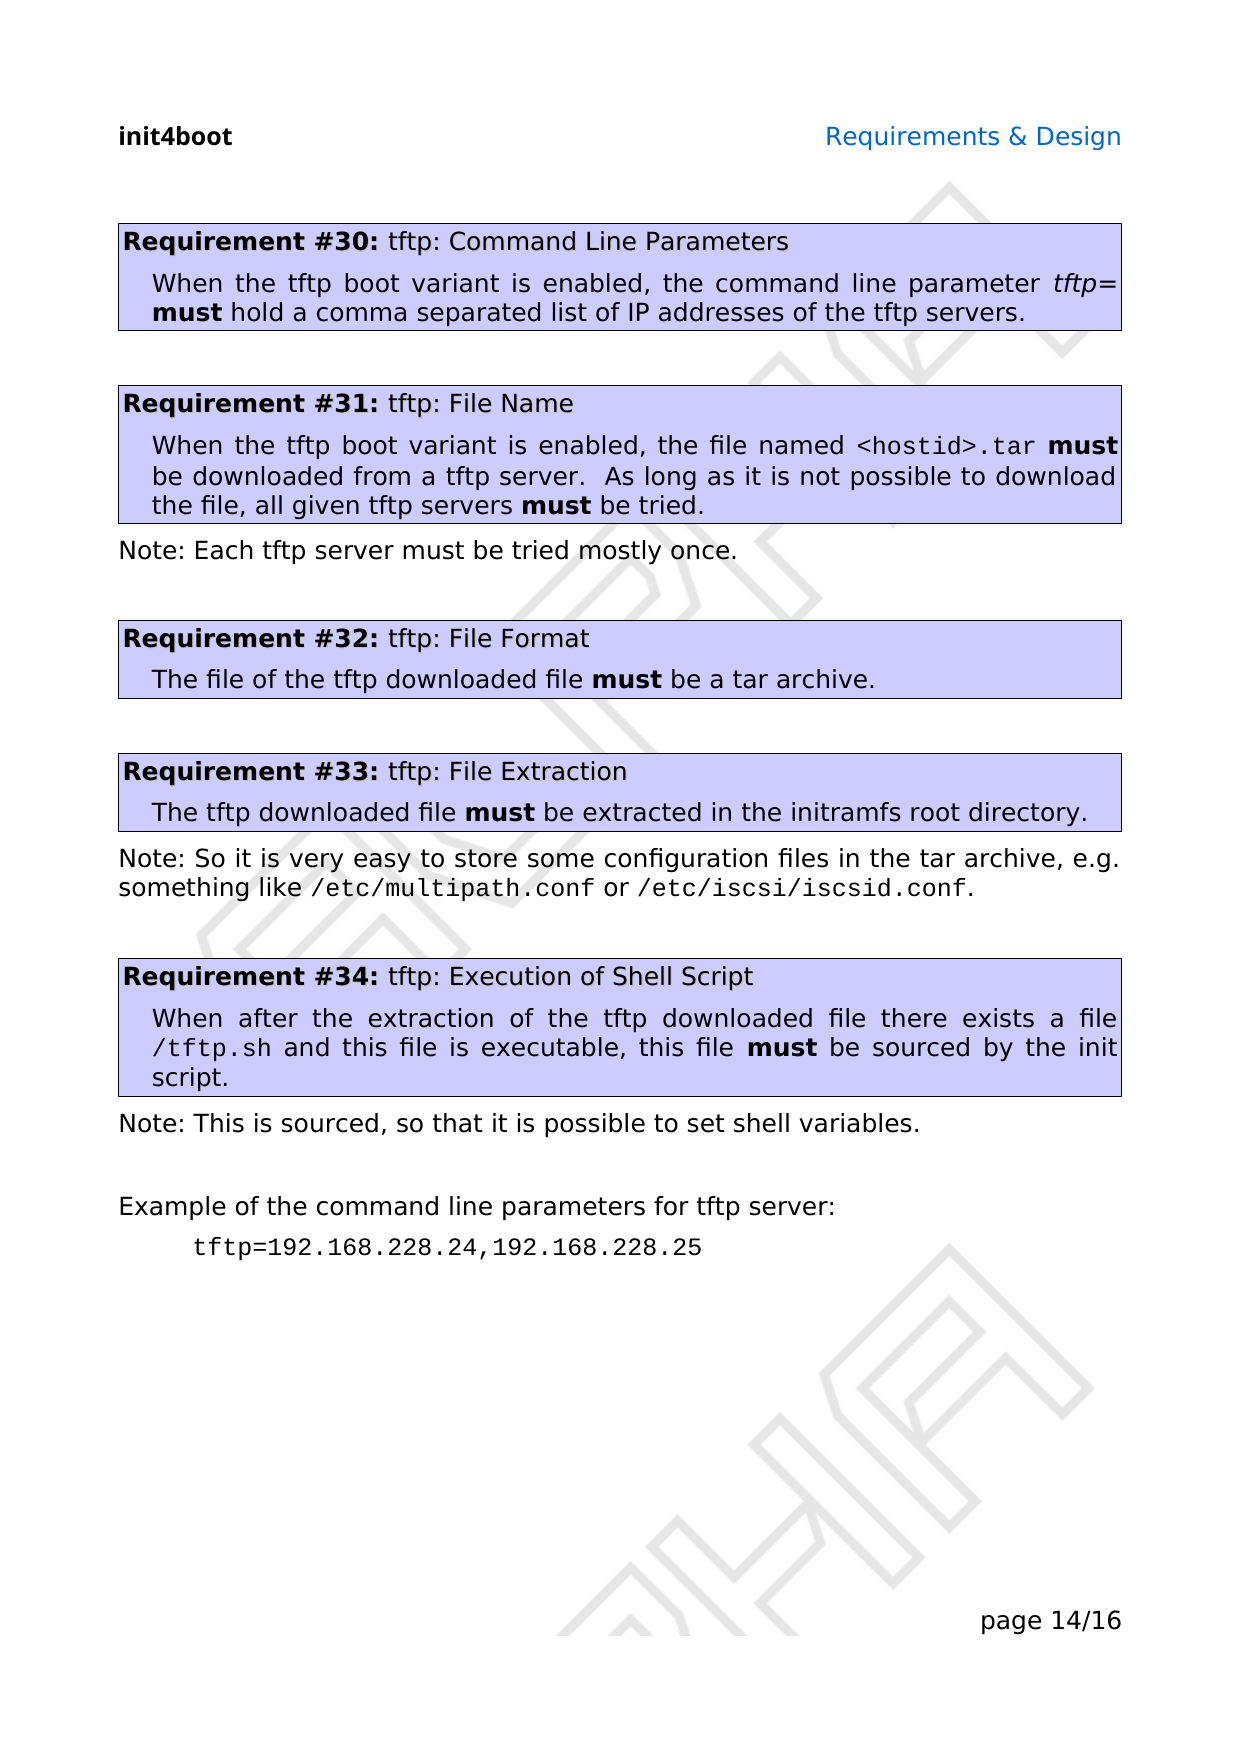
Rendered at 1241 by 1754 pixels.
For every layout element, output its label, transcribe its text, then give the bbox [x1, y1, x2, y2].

text Note: So it is very easy to store some configuration files in the tar archive, e.g. something like /etc/multipath.conf or /etc/iscsi/iscsid.conf. [118, 844, 1122, 904]
picture [118, 117, 1122, 223]
picture [118, 699, 1122, 753]
list The file of the tftp downloaded file must be a tar archive. [119, 662, 1121, 698]
picture [119, 653, 1121, 662]
picture [119, 256, 1121, 265]
picture [118, 524, 1122, 537]
picture [118, 1222, 1122, 1636]
picture [119, 418, 1121, 427]
list tftp: File Extraction [119, 754, 1121, 786]
list tftp: File Format [119, 621, 1121, 653]
text Note: This is sourced, so that it is possible to set shell variables. [118, 1109, 1122, 1138]
list tftp: Command Line Parameters [119, 224, 1121, 256]
list The tftp downloaded file must be extracted in the initramfs root directory. [119, 794, 1121, 831]
picture [119, 786, 1121, 794]
picture [118, 904, 1122, 958]
text Note: Each tftp server must be tried mostly once. [118, 537, 1122, 566]
picture [118, 1097, 1122, 1109]
text Example of the command line parameters for tftp server: [118, 1193, 1122, 1222]
list tftp: File Name [119, 386, 1121, 418]
picture [119, 991, 1121, 1000]
picture [118, 331, 1122, 385]
list When after the extraction of the tftp downloaded file there exists a file /tftp.sh and this file is executable, this file must be sourced by the init script. [119, 1000, 1121, 1096]
text tftp=192.168.228.24,192.168.228.25 [192, 1234, 1122, 1263]
picture [118, 566, 1122, 620]
picture [118, 1138, 1122, 1193]
list When the tftp boot variant is enabled, the file named <hostid>.tar must be downloaded from a tftp server. As long as it is not possible to download the file, all given tftp servers must be tried. [119, 427, 1121, 523]
list When the tftp boot variant is enabled, the command line parameter tftp= must hold a comma separated list of IP addresses of the tftp servers. [119, 265, 1121, 330]
list tftp: Execution of Shell Script [119, 959, 1121, 991]
picture [118, 832, 1122, 844]
